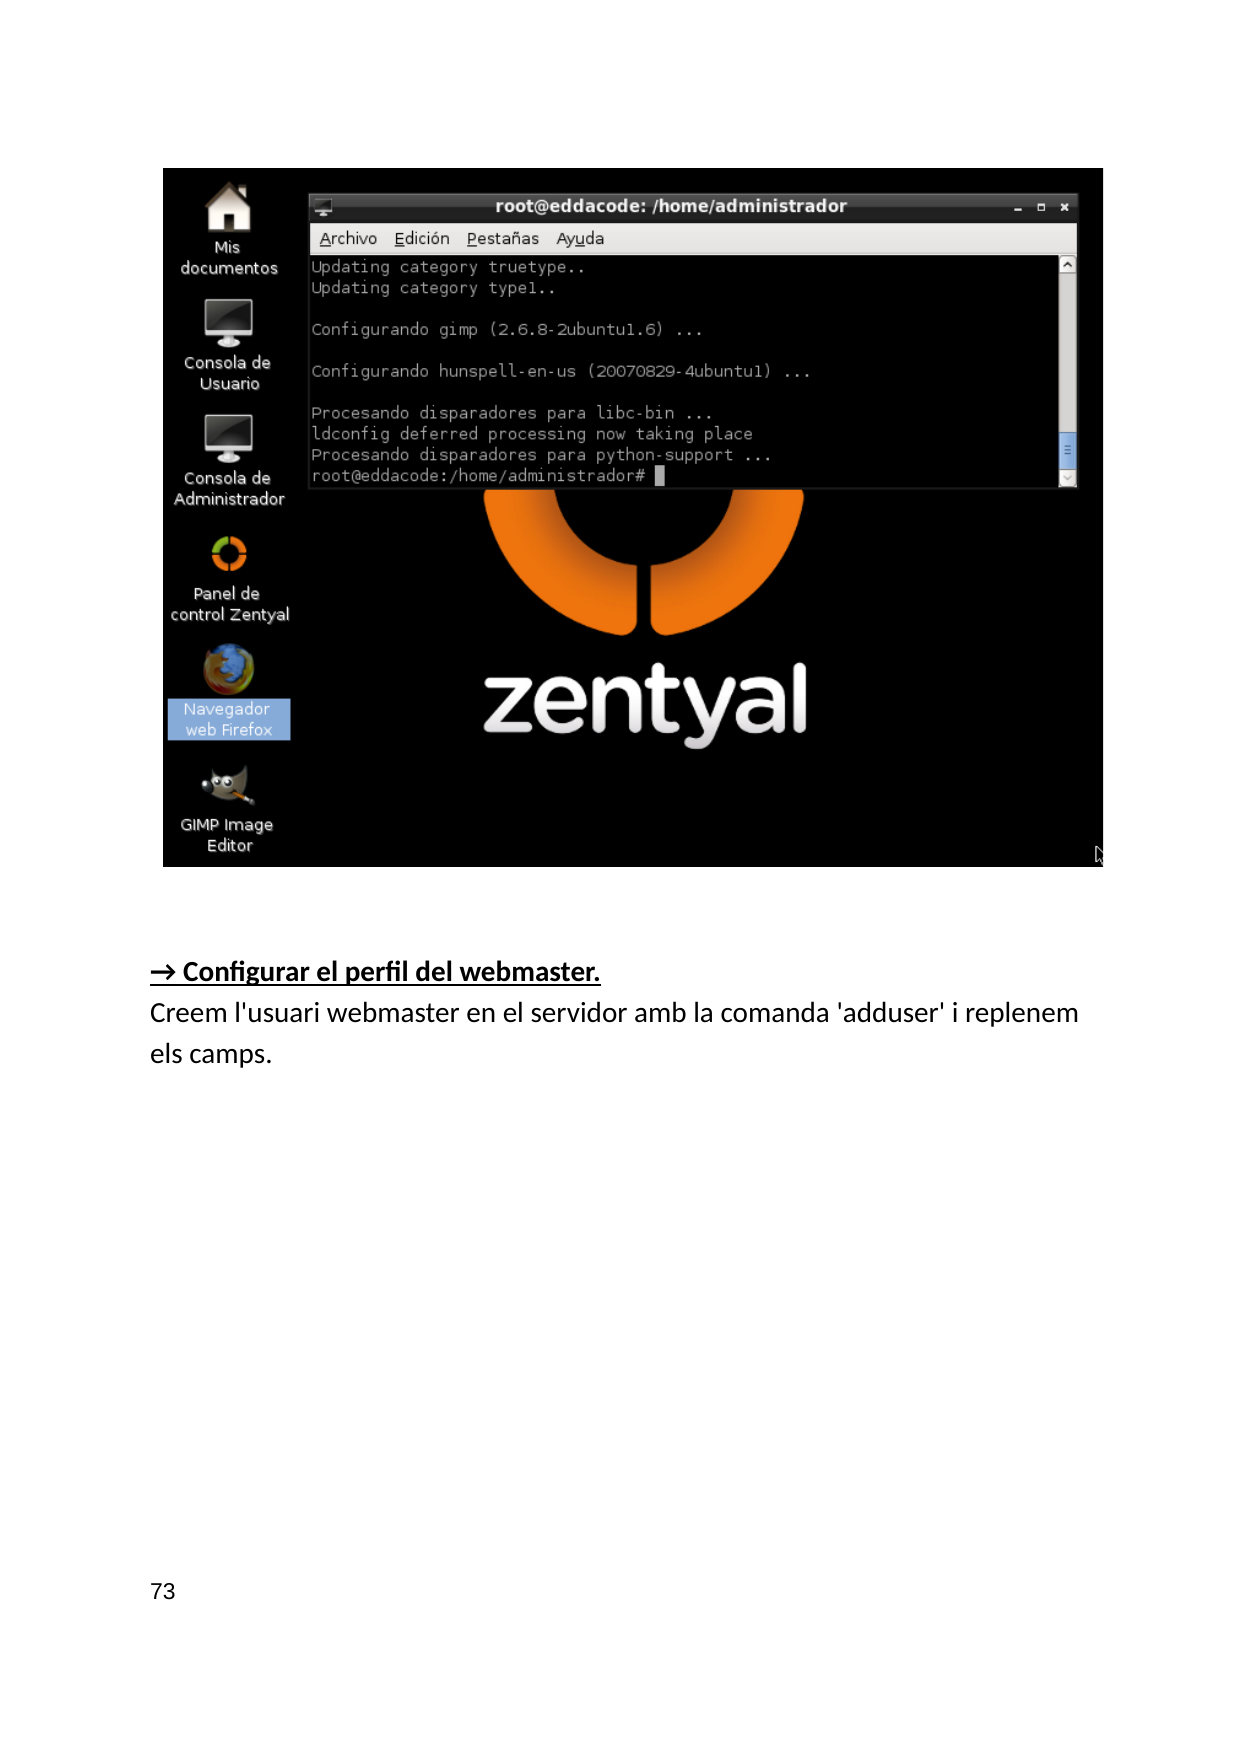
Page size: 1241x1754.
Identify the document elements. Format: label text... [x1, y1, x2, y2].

list → Configurar el perfil del webmaster. [150, 953, 1090, 989]
picture [163, 168, 1104, 867]
text Creem l'usuari webmaster en el servidor amb la comanda 'adduser' i replenem els camps. [150, 994, 1090, 1071]
